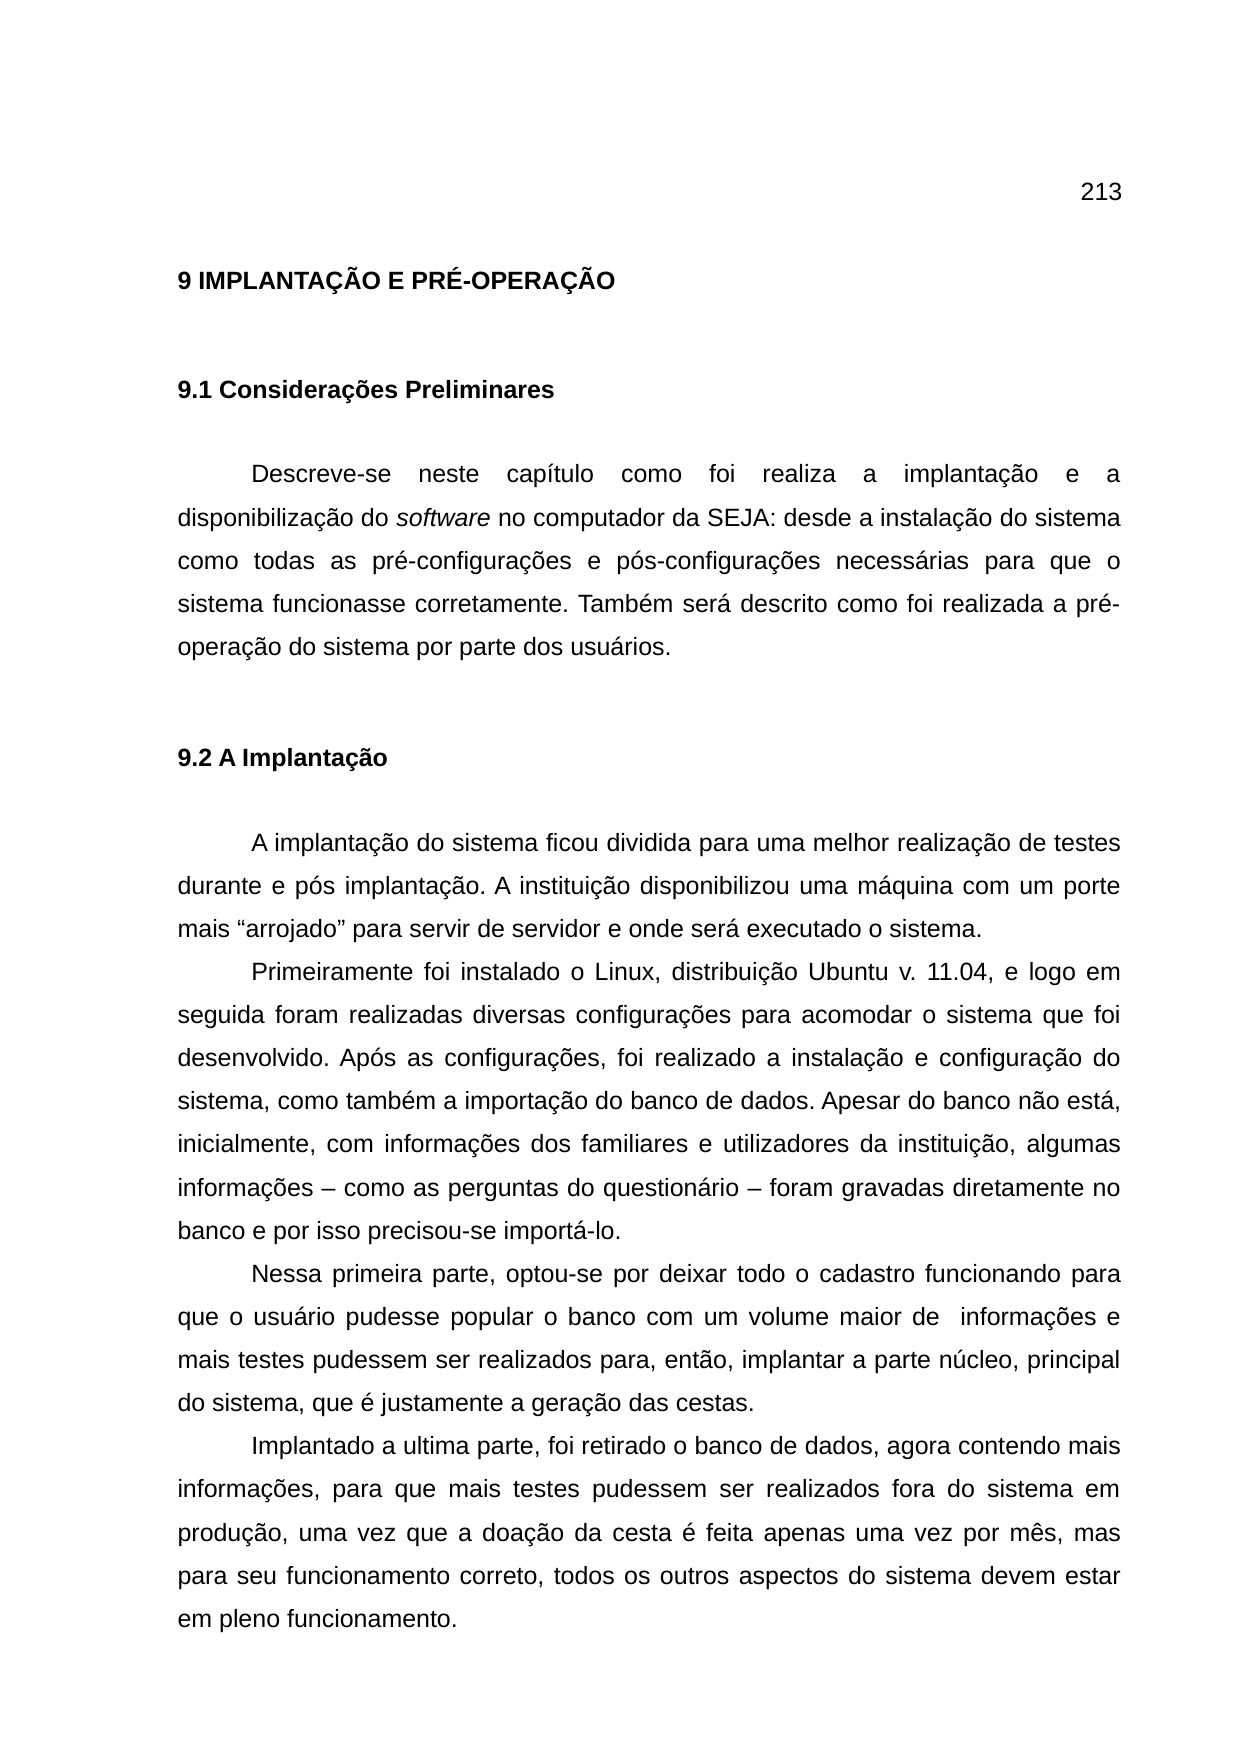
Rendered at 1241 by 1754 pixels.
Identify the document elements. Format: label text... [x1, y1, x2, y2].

text Nessa primeira parte, optou-se por deixar todo o cadastro funcionando para que o usuário pudesse popular o banco com um volume maior de informações e mais testes pudessem ser realizados para, então, implantar a parte núcleo, principal do sistema, que é justamente a geração das cestas. [177, 1259, 1122, 1417]
text Descreve-se neste capítulo como foi realiza a implantação e a disponibilização do software no computador da SEJA: desde a instalação do sistema como todas as pré-configurações e pós-configurações necessárias para que o sistema funcionasse corretamente. Também será descrito como foi realizada a pré-operação do sistema por parte dos usuários. [177, 459, 1122, 661]
text Implantado a ultima parte, foi retirado o banco de dados, agora contendo mais informações, para que mais testes pudessem ser realizados fora do sistema em produção, uma vez que a doação da cesta é feita apenas uma vez por mês, mas para seu funcionamento correto, todos os outros aspectos do sistema devem estar em pleno funcionamento. [177, 1431, 1122, 1633]
subtitle 9.2 A Implantação [177, 743, 1122, 772]
text Primeiramente foi instalado o Linux, distribuição Ubuntu v. 11.04, e logo em seguida foram realizadas diversas configurações para acomodar o sistema que foi desenvolvido. Após as configurações, foi realizado a instalação e configuração do sistema, como também a importação do banco de dados. Apesar do banco não está, inicialmente, com informações dos familiares e utilizadores da instituição, algumas informações – como as perguntas do questionário – foram gravadas diretamente no banco e por isso precisou-se importá-lo. [177, 957, 1122, 1244]
subtitle 9.1 Considerações Preliminares [177, 375, 1122, 404]
subtitle 9 IMPLANTAÇÃO E PRÉ-OPERAÇÃO [177, 266, 1122, 294]
text A implantação do sistema ficou dividida para uma melhor realização de testes durante e pós implantação. A instituição disponibilizou uma máquina com um porte mais “arrojado” para servir de servidor e onde será executado o sistema. [177, 828, 1122, 943]
